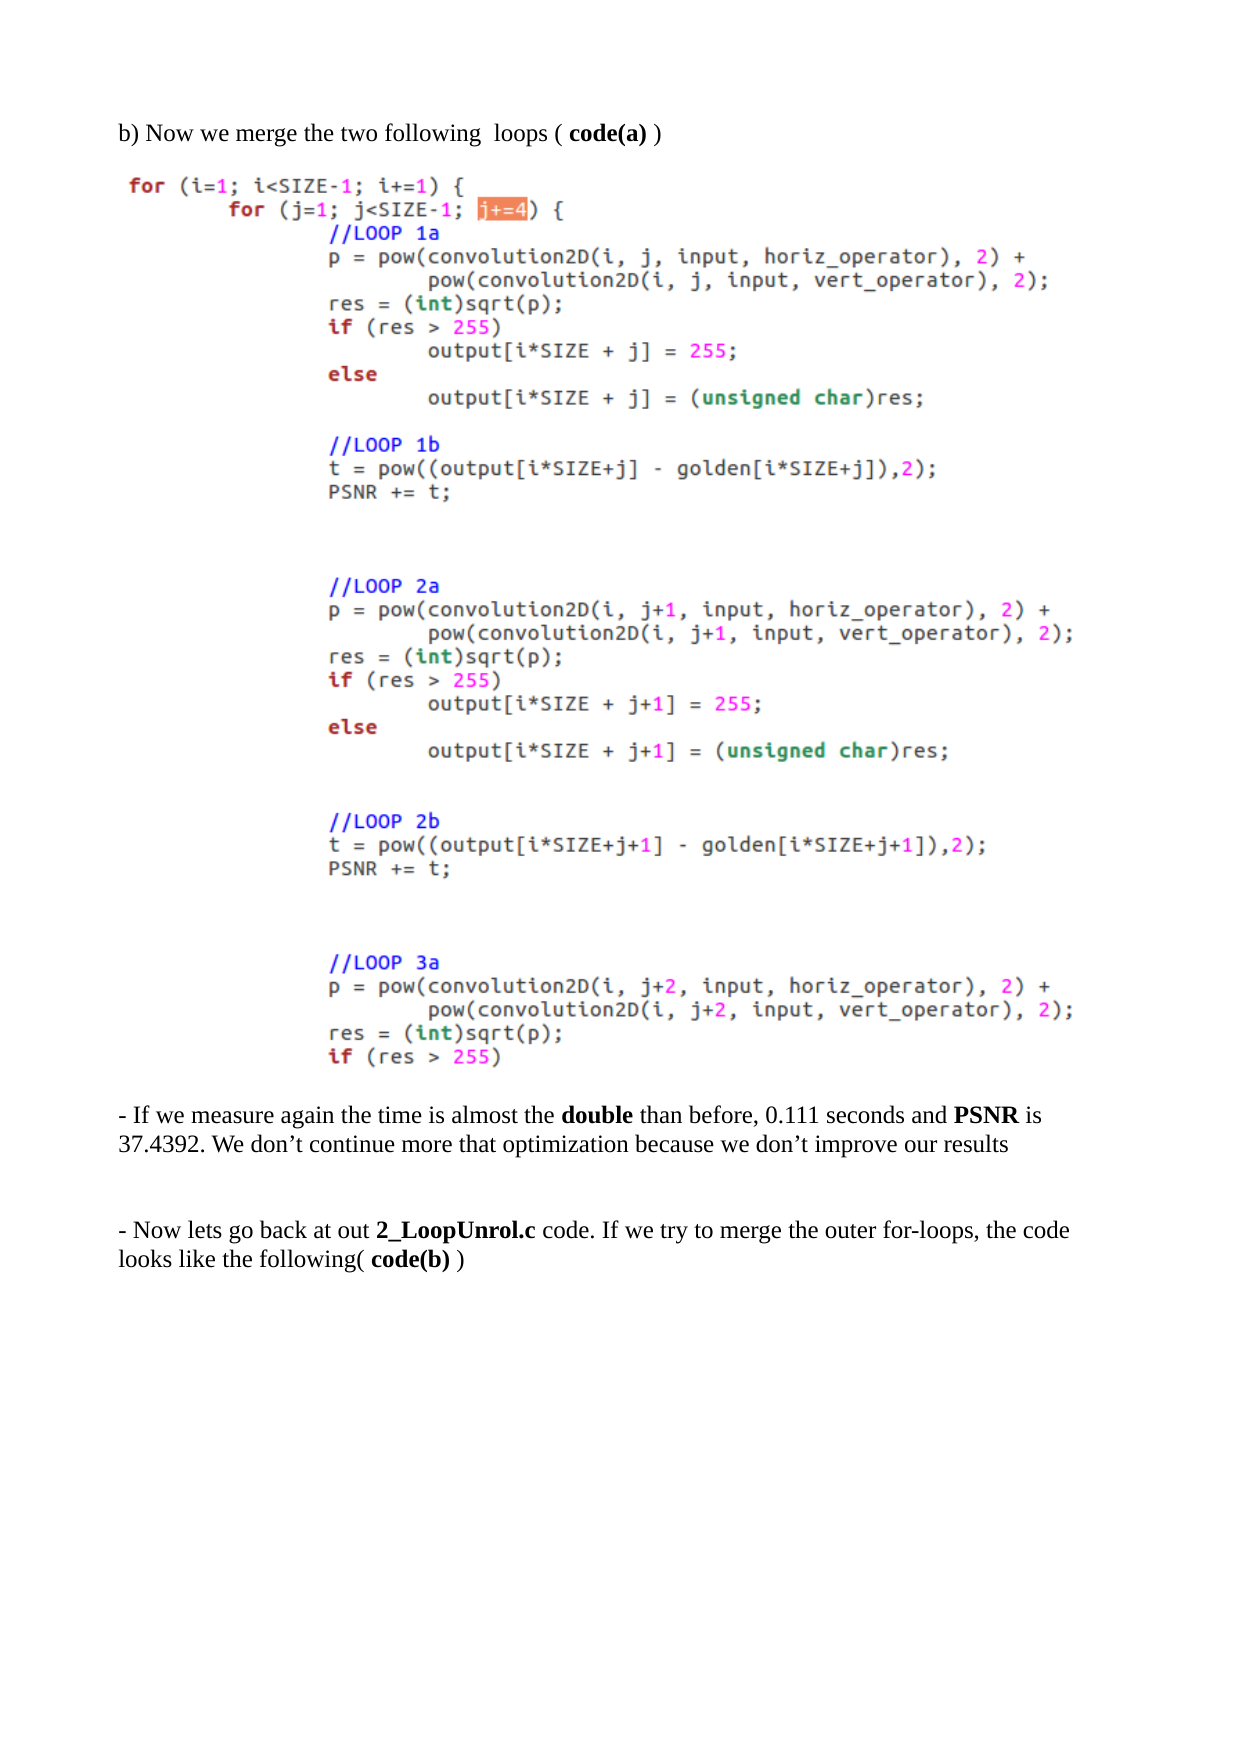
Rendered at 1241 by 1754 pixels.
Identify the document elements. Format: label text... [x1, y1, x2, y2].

text - If we measure again the time is almost the double than before, 0.111 seconds and PSNR is 37.4392. We don’t continue more that optimization because we don’t improve our results [118, 1100, 1122, 1158]
text b) Now we merge the two following loops ( code(a) ) [118, 118, 1122, 147]
text - Now lets go back at out 2_LoopUnrol.c code. If we try to merge the outer for-loops, the code looks like the following( code(b) ) [118, 1215, 1122, 1273]
picture [118, 175, 1123, 1072]
